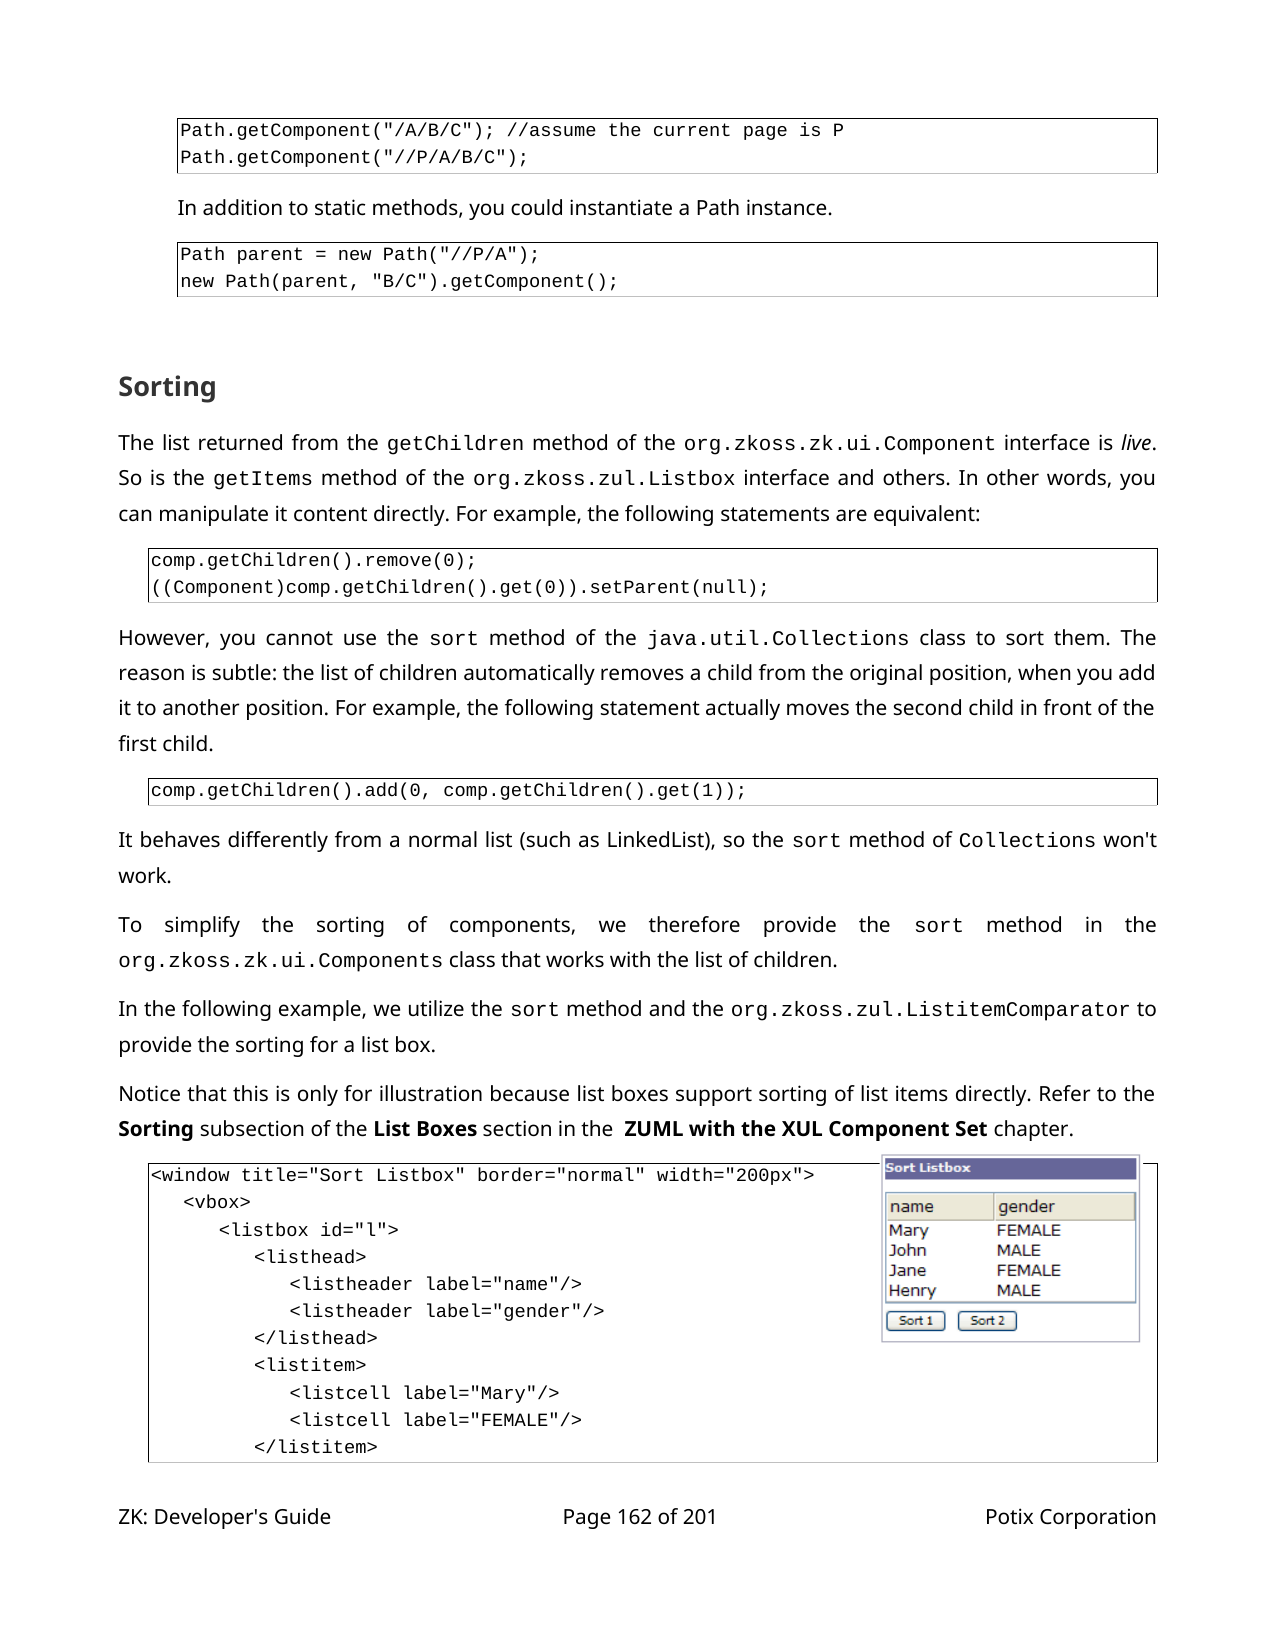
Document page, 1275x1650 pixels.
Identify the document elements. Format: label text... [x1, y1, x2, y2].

text Path.getComponent("//P/A/B/C"); [178, 145, 1157, 173]
text <listitem> [149, 1353, 1157, 1378]
text <listhead> [149, 1244, 879, 1269]
text [1144, 1244, 1157, 1269]
text Notice that this is only for illustration because list boxes support sorting of list items directly. Refer to the Sorting subsection of the List Boxes section in the ZUML with the XUL Component Set chapter. [118, 1079, 1157, 1142]
text ((Component)comp.getChildren().get(0)).setParent(null); [149, 575, 1157, 602]
text [1144, 1217, 1157, 1242]
text new Path(parent, "B/C").getComponent(); [178, 269, 1157, 296]
text To simplify the sorting of components, we therefore provide the sort method in the org.zkoss.zk.ui.Components class that works with the list of children. [118, 910, 1157, 974]
text </listitem> [149, 1435, 1157, 1462]
picture [879, 1152, 1144, 1345]
text </listhead> [149, 1326, 1157, 1350]
subtitle Sorting [118, 367, 1157, 404]
text <listbox id="l"> [149, 1217, 879, 1242]
text comp.getChildren().add(0, comp.getChildren().get(1)); [149, 779, 1157, 805]
text <listheader label="name"/> [149, 1272, 879, 1296]
text It behaves differently from a normal list (such as LinkedList), so the sort method of Collections won't work. [118, 826, 1157, 889]
text The list returned from the getChildren method of the org.zkoss.zk.ui.Component interface is live. So is the getItems method of the org.zkoss.zul.Listbox interface and others. In other words, you can manipulate it content directly. For example, the following statements are equivalent: [118, 428, 1157, 527]
text In the following example, we utilize the sort method and the org.zkoss.zul.ListitemComparator to provide the sorting for a list box. [118, 994, 1157, 1058]
text [1144, 1190, 1157, 1214]
text In addition to static methods, you could instantiate a Path instance. [177, 193, 1157, 221]
text Path.getComponent("/A/B/C"); //assume the current page is P [178, 119, 1157, 142]
text comp.getChildren().remove(0); [149, 549, 1157, 572]
text <listcell label="Mary"/> [149, 1381, 1157, 1405]
text <vbox> [149, 1190, 879, 1214]
text <listcell label="FEMALE"/> [149, 1408, 1157, 1432]
text <listheader label="gender"/> [149, 1299, 879, 1323]
text <window title="Sort Listbox" border="normal" width="200px"> [149, 1164, 879, 1187]
text Path parent = new Path("//P/A"); [178, 243, 1157, 266]
text However, you cannot use the sort method of the java.util.Collections class to sort them. The reason is subtle: the list of children automatically removes a child from the original position, when you add it to another position. For example, the following statement actually moves the second child in front of the first child. [118, 623, 1157, 757]
